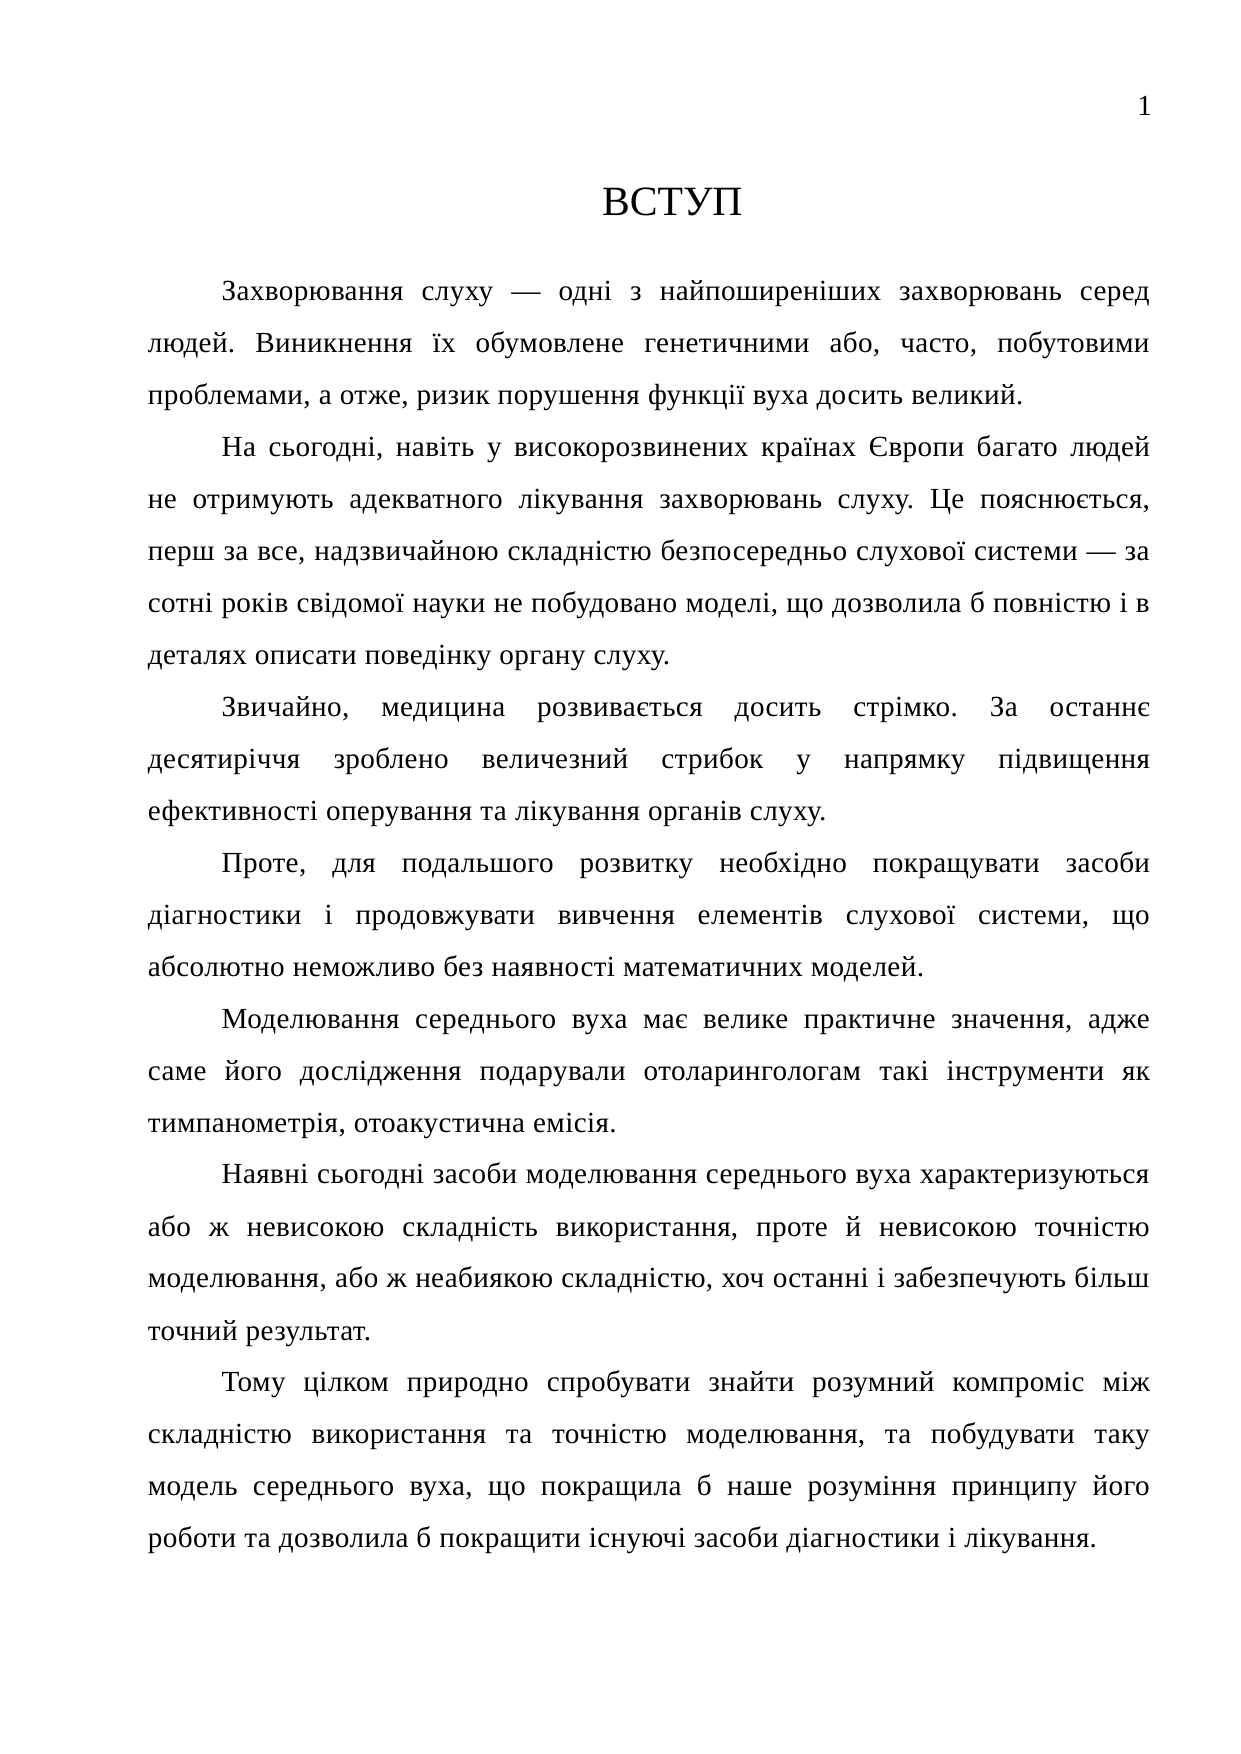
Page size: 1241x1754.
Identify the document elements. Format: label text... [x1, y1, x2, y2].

subtitle Вступ [148, 176, 1152, 224]
text Тому цілком природно спробувати знайти розумний компроміс між складністю використання та точністю моделювання, та побудувати таку модель середнього вуха, що покращила б наше розуміння принципу його роботи та дозволила б покращити існуючі засоби діагностики і лікування. [148, 1364, 1152, 1554]
text Проте, для подальшого розвитку необхідно покращувати засоби діагностики і продовжувати вивчення елементів слухової системи, що абсолютно неможливо без наявності математичних моделей. [148, 845, 1152, 982]
text Наявні сьогодні засоби моделювання середнього вуха характеризуються або ж невисокою складність використання, проте й невисокою точністю моделювання, або ж неабиякою складністю, хоч останні і забезпечують більш точний результат. [148, 1157, 1152, 1346]
text Моделювання середнього вуха має велике практичне значення, адже саме його дослідження подарували отоларингологам такі інструменти як тимпанометрія, отоакустична емісія. [148, 1001, 1152, 1138]
text На сьогодні, навіть у високорозвинених країнах Європи багато людей не отримують адекватного лікування захворювань слуху. Це пояснюється, перш за все, надзвичайною складністю безпосередньо слухової системи — за сотні років свідомої науки не побудовано моделі, що дозволила б повністю і в деталях описати поведінку органу слуху. [148, 429, 1152, 670]
text Захворювання слуху — одні з найпоширеніших захворювань серед людей. Виникнення їх обумовлене генетичними або, часто, побутовими проблемами, а отже, ризик порушення функції вуха досить великий. [148, 273, 1152, 411]
text Звичайно, медицина розвивається досить стрімко. За останнє десятиріччя зроблено величезний стрибок у напрямку підвищення ефективності оперування та лікування органів слуху. [148, 689, 1152, 826]
